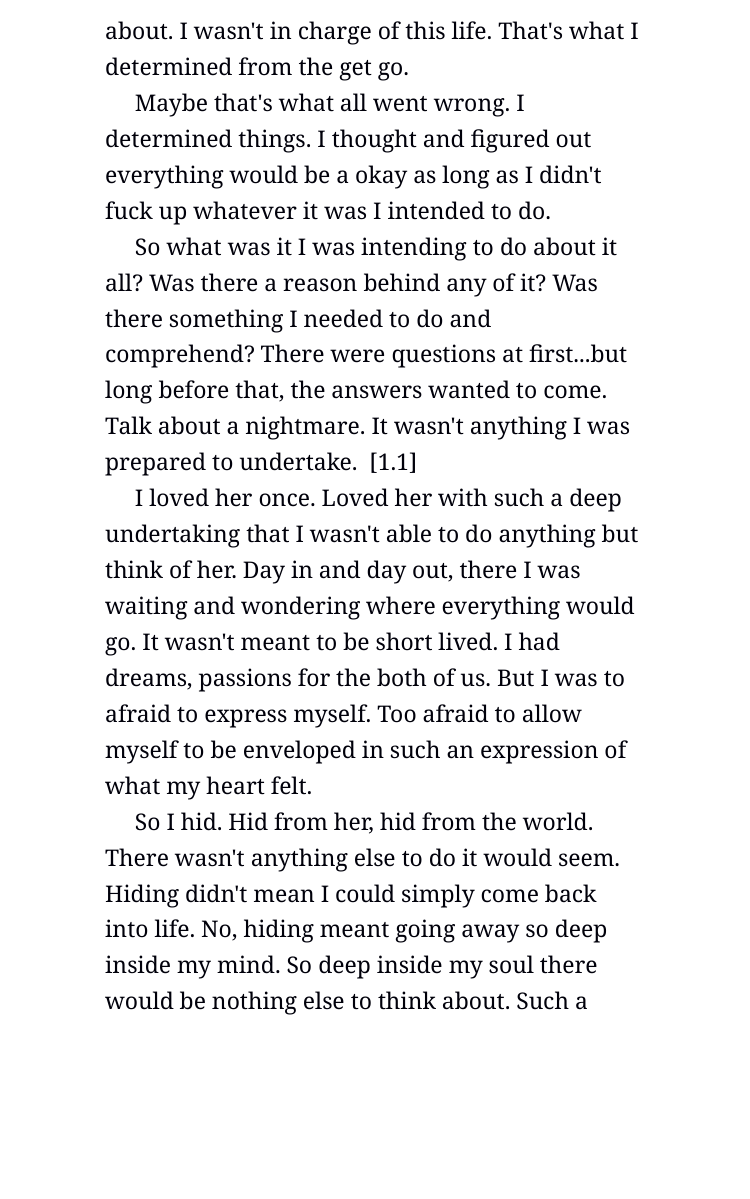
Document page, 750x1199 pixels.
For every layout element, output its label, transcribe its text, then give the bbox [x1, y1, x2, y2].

text about. I wasn't in charge of this life. That's what I determined from the get go. [105, 15, 645, 82]
text So I hid. Hid from her, hid from the world. There wasn't anything else to do it would seem. Hiding didn't mean I could simply come back into life. No, hiding meant going away so deep inside my mind. So deep inside my soul there would be nothing else to think about. Such a [105, 806, 645, 1017]
text I loved her once. Loved her with such a deep undertaking that I wasn't able to do anything but think of her. Day in and day out, there I was waiting and wondering where everything would go. It wasn't meant to be short lived. I had dreams, passions for the both of us. But I was to afraid to express myself. Too afraid to allow myself to be enveloped in such an expression of what my heart felt. [105, 482, 645, 801]
text Maybe that's what all went wrong. I determined things. I thought and figured out everything would be a okay as long as I didn't fuck up whatever it was I intended to do. [105, 87, 645, 226]
text So what was it I was intending to do about it all? Was there a reason behind any of it? Was there something I needed to do and comprehend? There were questions at first...but long before that, the answers wanted to come. Talk about a nightmare. It wasn't anything I was prepared to undertake. [1.1] [105, 231, 645, 477]
